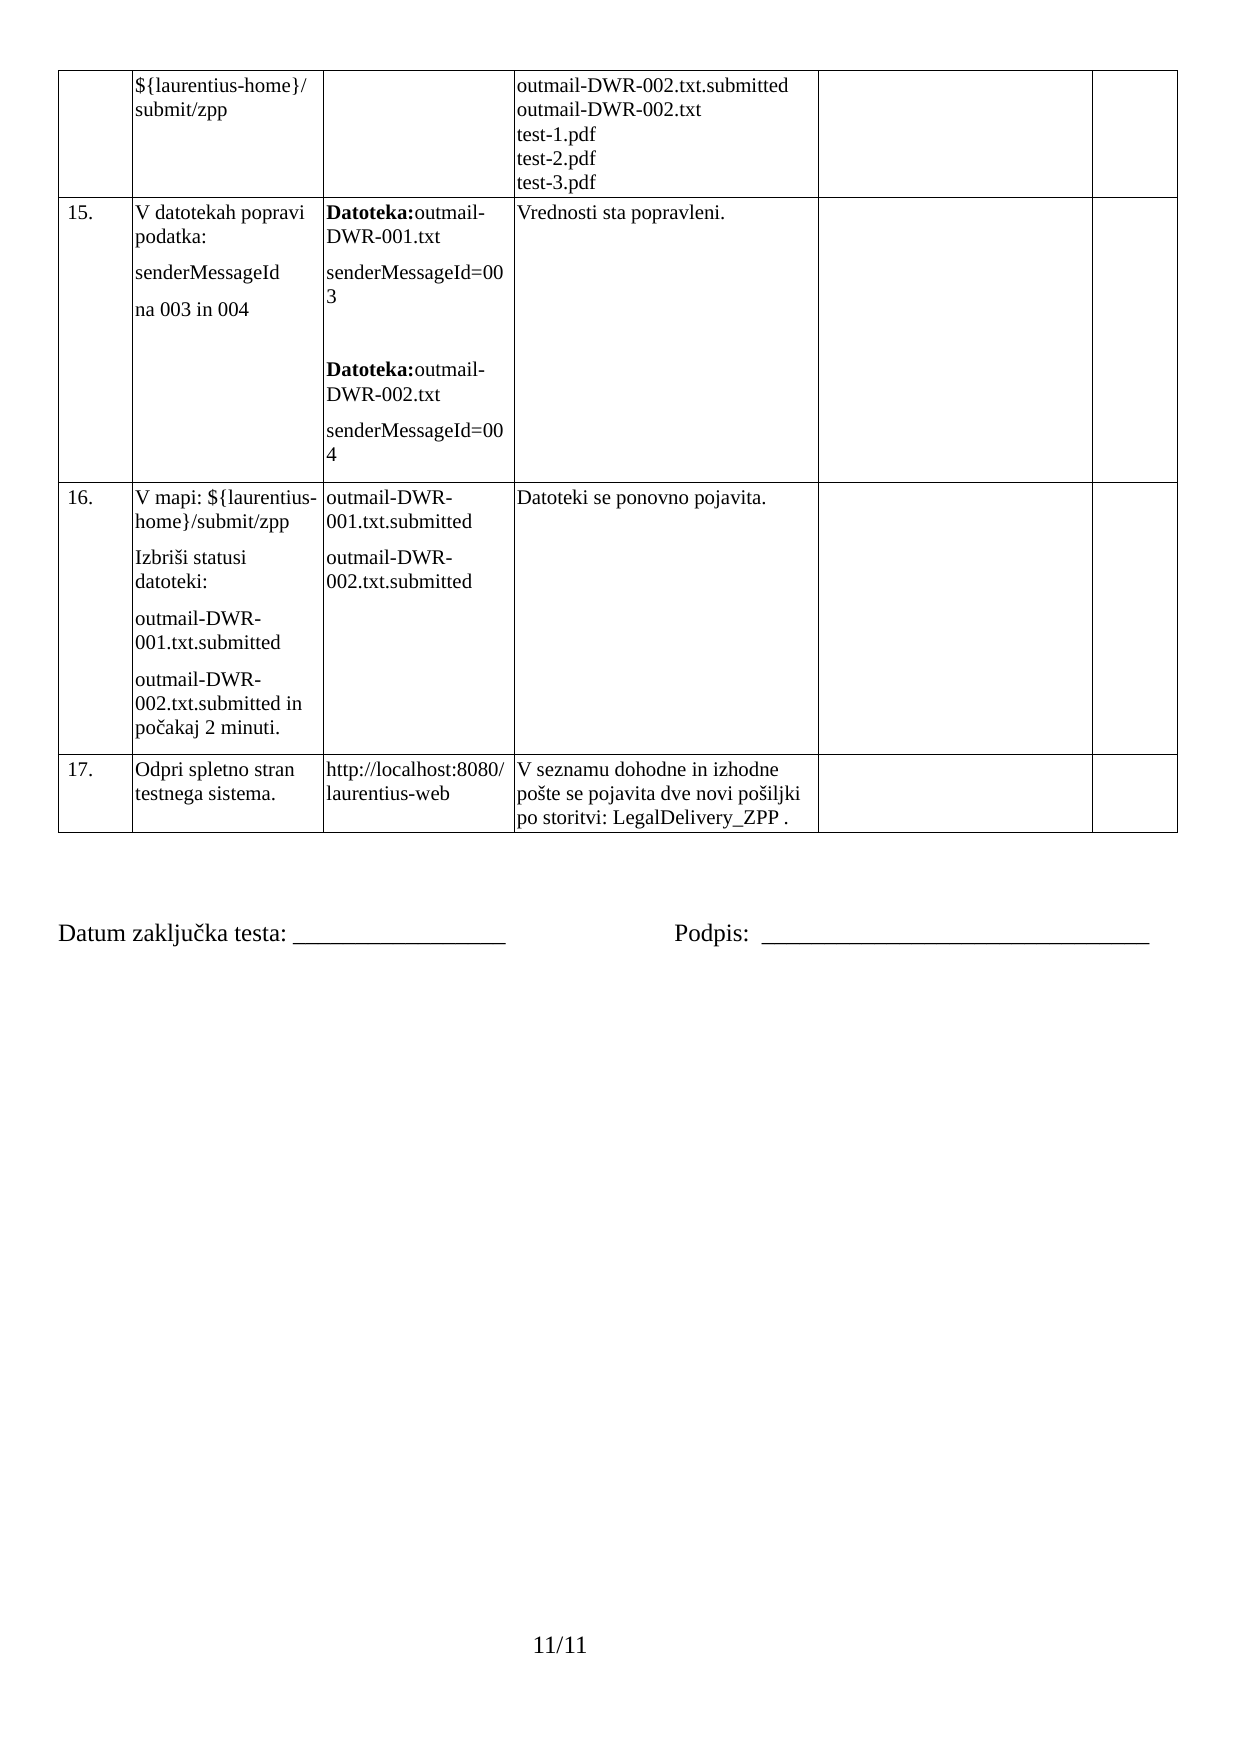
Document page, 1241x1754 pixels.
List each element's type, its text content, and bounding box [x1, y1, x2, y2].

table_cell V mapi: ${laurentius-home}/submit/zpp Izbriši statusi datoteki: outmail-DWR-001.txt.submitted outmail-DWR-002.txt.submitted in počakaj 2 minuti. [133, 483, 323, 754]
table_cell [59, 483, 132, 754]
table_cell http://localhost:8080/laurentius-web [324, 755, 514, 832]
table_cell Datoteki se ponovno pojavita. [515, 483, 818, 754]
table_cell [324, 71, 514, 197]
table_cell [59, 71, 132, 197]
table_cell [1093, 483, 1177, 754]
table_cell [1093, 755, 1177, 832]
table_cell Vrednosti sta popravleni. [515, 198, 818, 482]
table_cell outmail-DWR-002.txt.submitted outmail-DWR-002.txt test-1.pdf test-2.pdf test-3.pdf [515, 71, 818, 197]
table_cell Odpri spletno stran testnega sistema. [133, 755, 323, 832]
table_cell V seznamu dohodne in izhodne pošte se pojavita dve novi pošiljki po storitvi: LegalDelivery_ZPP . [515, 755, 818, 832]
table_cell [59, 198, 132, 482]
table_cell [1093, 71, 1177, 197]
table_cell V datotekah popravi podatka: senderMessageId na 003 in 004 [133, 198, 323, 482]
table_cell ${laurentius-home}/submit/zpp [133, 71, 323, 197]
table_cell [819, 755, 1092, 832]
table_cell [59, 755, 132, 832]
table_cell [819, 71, 1092, 197]
table_cell Datoteka:outmail-DWR-001.txt senderMessageId=003 Datoteka:outmail-DWR-002.txt senderMessageId=004 [324, 198, 514, 482]
table_cell [819, 483, 1092, 754]
text Datum zaključka testa: _________________ Podpis: _______________________________ [58, 918, 1177, 947]
table_cell [819, 198, 1092, 482]
table_cell outmail-DWR-001.txt.submitted outmail-DWR-002.txt.submitted [324, 483, 514, 754]
table_cell [1093, 198, 1177, 482]
